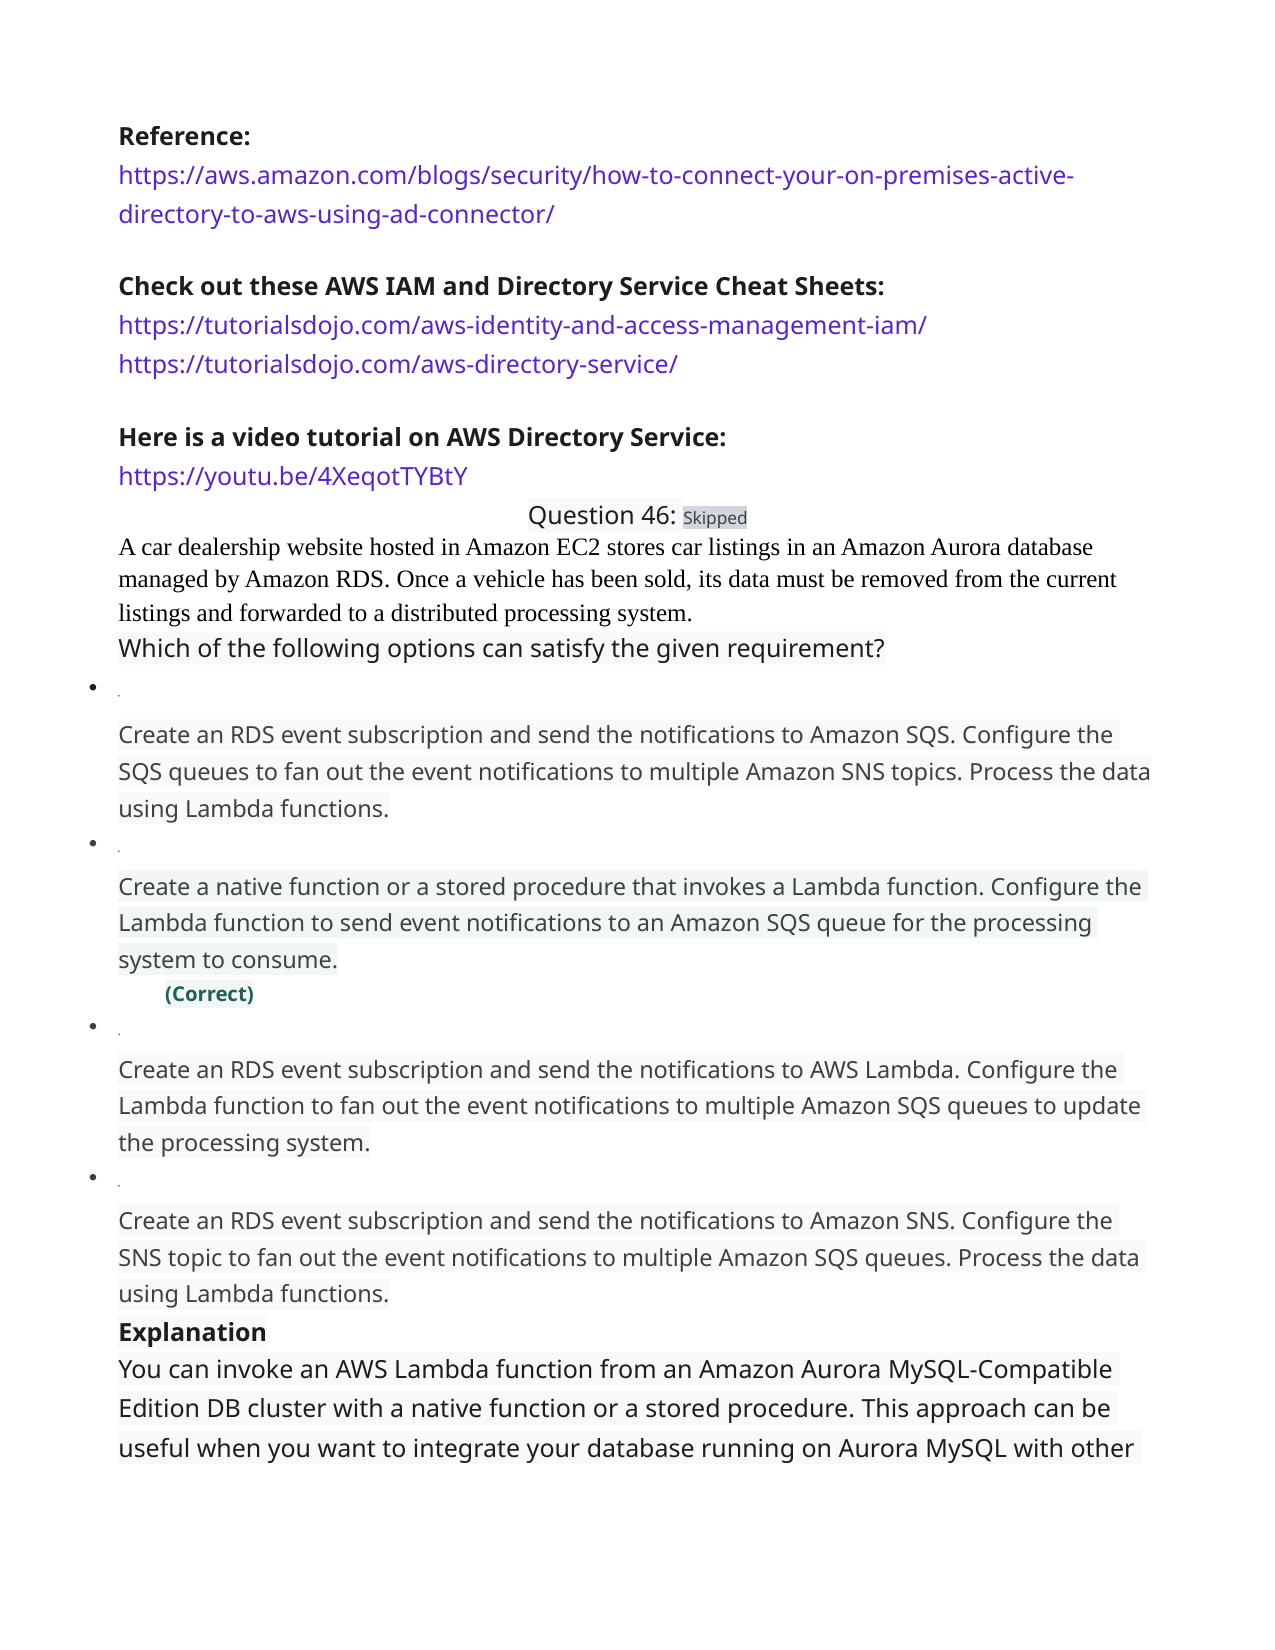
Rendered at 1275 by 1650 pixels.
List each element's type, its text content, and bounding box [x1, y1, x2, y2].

text https://aws.amazon.com/blogs/security/how-to-connect-your-on-premises-active-directory-to-aws-using-ad-connector/ [118, 157, 1157, 231]
text Which of the following options can satisfy the given requirement? [118, 631, 1157, 665]
text Check out these AWS IAM and Directory Service Cheat Sheets: [118, 269, 1157, 303]
text https://tutorialsdojo.com/aws-identity-and-access-management-iam/ [118, 308, 1157, 342]
list ​ [118, 1163, 1157, 1192]
list ​ [118, 670, 1157, 704]
text https://tutorialsdojo.com/aws-directory-service/ [118, 347, 1157, 381]
list ​ [118, 1012, 1157, 1041]
list Create an RDS event subscription and send the notifications to Amazon SNS. Configure the SNS topic to fan out the event notifications to multiple Amazon SQS queues. Process the data using Lambda functions. [118, 1204, 1157, 1310]
text You can invoke an AWS Lambda function from an Amazon Aurora MySQL-Compatible Edition DB cluster with a native function or a stored procedure. This approach can be useful when you want to integrate your database running on Aurora MySQL with other [118, 1352, 1157, 1464]
text Question 46: Skipped [118, 497, 1157, 532]
text A car dealership website hosted in Amazon EC2 stores car listings in an Amazon Aurora database managed by Amazon RDS. Once a vehicle has been sold, its data must be removed from the current listings and forwarded to a distributed processing system. [118, 532, 1157, 626]
list ​ [118, 829, 1157, 857]
list (Correct) [165, 980, 1157, 1008]
text Here is a video tutorial on AWS Directory Service: [118, 419, 1157, 453]
subtitle Explanation [118, 1314, 1157, 1349]
list Create a native function or a stored procedure that invokes a Lambda function. Configure the Lambda function to send event notifications to an Amazon SQS queue for the processing system to consume. [118, 870, 1157, 975]
list Create an RDS event subscription and send the notifications to AWS Lambda. Configure the Lambda function to fan out the event notifications to multiple Amazon SQS queues to update the processing system. [118, 1053, 1157, 1158]
text https://youtu.be/4XeqotTYBtY [118, 458, 1157, 492]
text Reference: [118, 118, 1157, 152]
list Create an RDS event subscription and send the notifications to Amazon SQS. Configure the SQS queues to fan out the event notifications to multiple Amazon SNS topics. Process the data using Lambda functions. [118, 718, 1157, 824]
